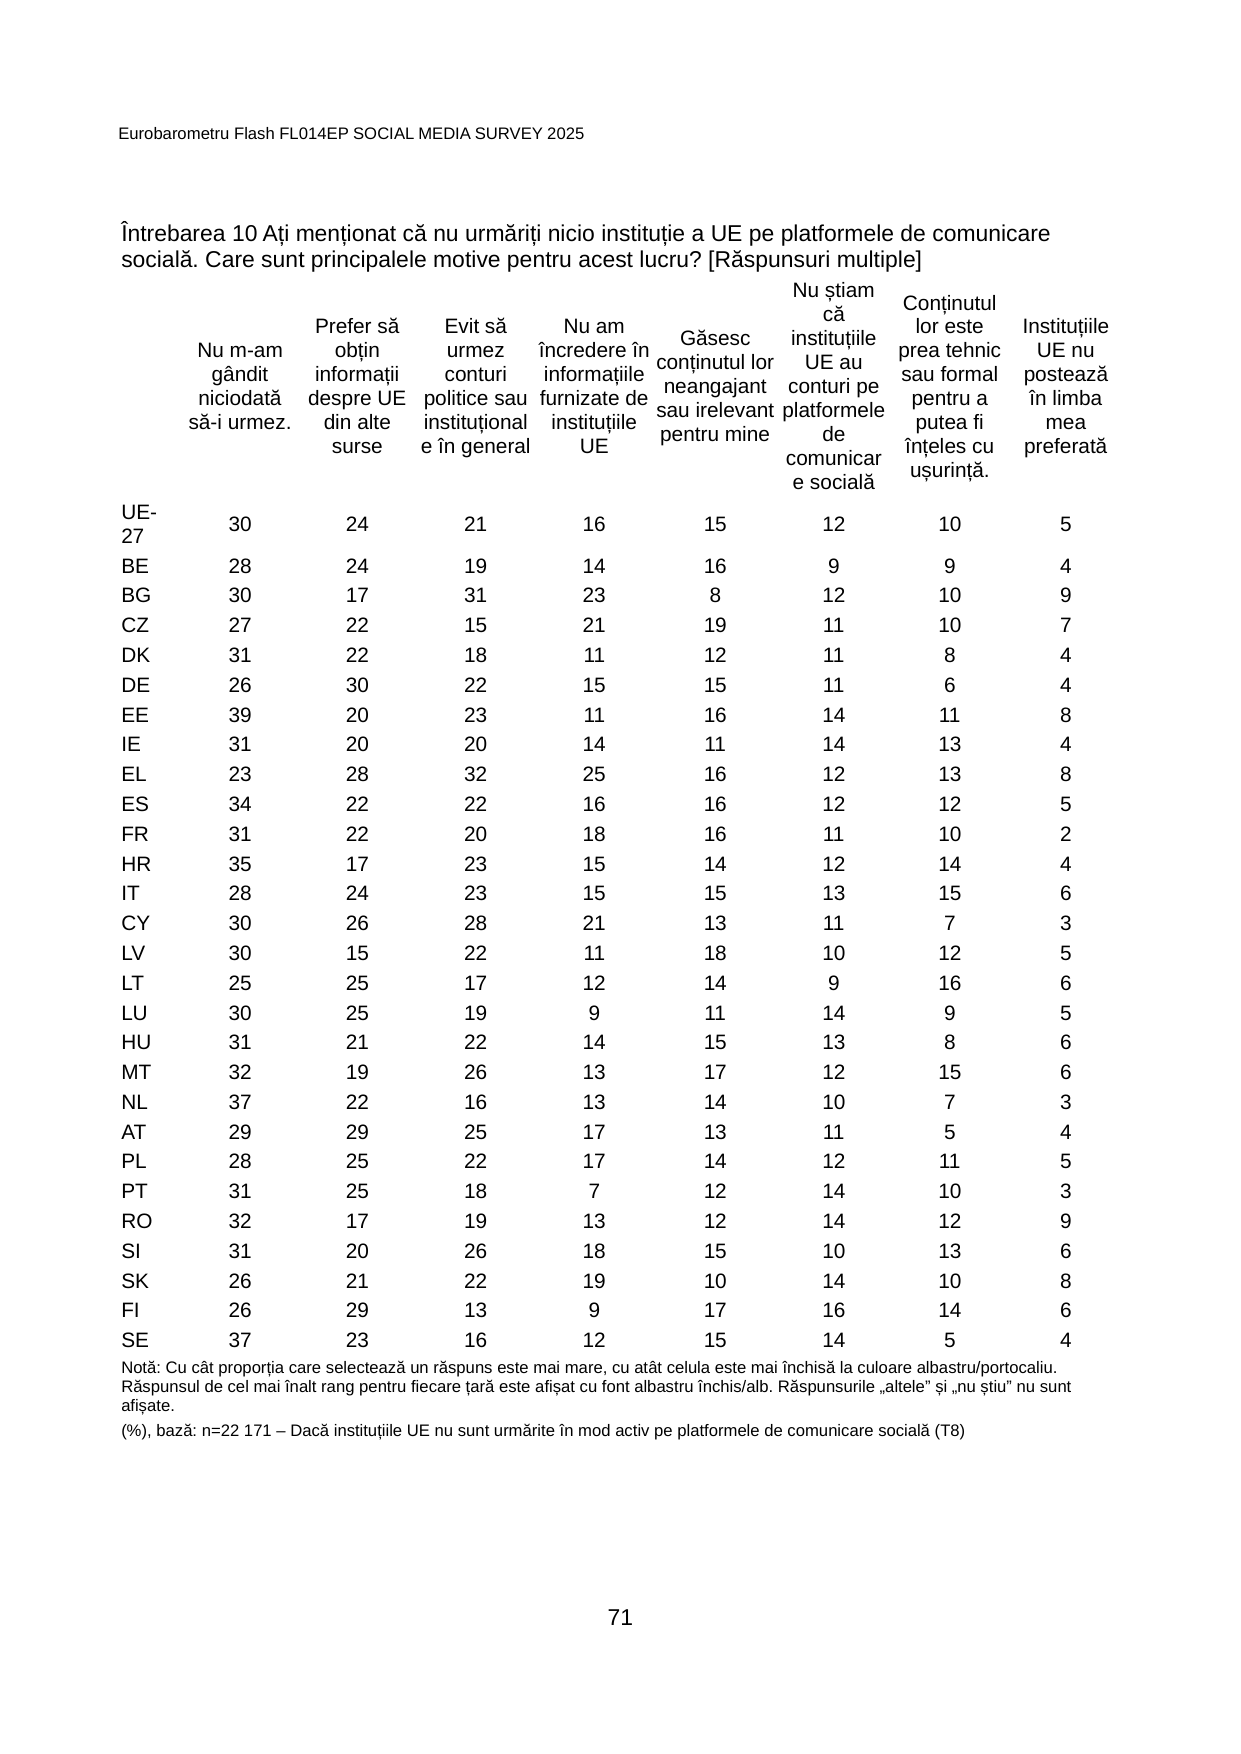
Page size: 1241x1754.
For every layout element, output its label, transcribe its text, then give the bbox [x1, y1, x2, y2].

table_cell 12 [777, 849, 890, 878]
table_cell 14 [777, 1325, 890, 1355]
table_cell 11 [535, 640, 653, 670]
table_header Întrebarea 10 Ați menționat că nu urmăriți nicio instituție a UE pe platformele de comunicare socială. Care sunt principalele motive pentru acest lucru? [Răspunsuri multiple] [118, 217, 1122, 275]
table_cell 22 [298, 1087, 416, 1117]
table_cell IT [118, 878, 181, 908]
table_cell 5 [1009, 497, 1122, 551]
table_cell (%), bază: n=22 171 – Dacă instituțiile UE nu sunt urmărite în mod activ pe platformele de comunicare socială (T8) [118, 1418, 1122, 1443]
table_cell 5 [1009, 1146, 1122, 1176]
table_cell 30 [181, 938, 298, 968]
table_cell 23 [416, 849, 535, 878]
table_cell 13 [653, 1117, 777, 1146]
table_cell 14 [653, 968, 777, 997]
table_cell 5 [1009, 938, 1122, 968]
table_cell 15 [653, 497, 777, 551]
table_cell 17 [298, 849, 416, 878]
table_cell 11 [777, 640, 890, 670]
table_cell 7 [890, 1087, 1009, 1117]
table_cell 23 [298, 1325, 416, 1355]
table_cell 12 [890, 789, 1009, 819]
table_cell 11 [777, 908, 890, 938]
table_cell 15 [653, 1325, 777, 1355]
table_cell 13 [777, 1027, 890, 1057]
table_cell 18 [535, 819, 653, 848]
table_cell 9 [535, 1295, 653, 1325]
table_cell 28 [298, 759, 416, 789]
table_cell Prefer să obțin informații despre UE din alte surse [298, 275, 416, 497]
table_cell 12 [535, 1325, 653, 1355]
table_cell 6 [1009, 968, 1122, 997]
table_cell 19 [416, 551, 535, 580]
table_cell 32 [181, 1206, 298, 1236]
table_cell 11 [653, 998, 777, 1027]
table_cell 30 [181, 998, 298, 1027]
table_cell 21 [298, 1266, 416, 1295]
table_cell 14 [535, 1027, 653, 1057]
table_cell 10 [890, 1266, 1009, 1295]
table_cell 13 [890, 759, 1009, 789]
table_cell 8 [890, 1027, 1009, 1057]
table_cell 8 [890, 640, 1009, 670]
table_cell 15 [890, 878, 1009, 908]
table_cell CY [118, 908, 181, 938]
table_cell 14 [777, 1176, 890, 1206]
table_cell 12 [777, 759, 890, 789]
table_cell 7 [1009, 610, 1122, 640]
table_cell 13 [535, 1206, 653, 1236]
table_cell LU [118, 998, 181, 1027]
table_cell 30 [181, 497, 298, 551]
table_cell HR [118, 849, 181, 878]
table_cell 5 [890, 1117, 1009, 1146]
table_cell 30 [181, 580, 298, 610]
table_cell 16 [653, 551, 777, 580]
table_cell 8 [1009, 759, 1122, 789]
table_cell 26 [181, 1295, 298, 1325]
table_cell 4 [1009, 849, 1122, 878]
table_cell Nu m-am gândit niciodată să-i urmez. [181, 275, 298, 497]
table_cell 19 [653, 610, 777, 640]
table_cell 5 [1009, 789, 1122, 819]
table_cell 11 [535, 938, 653, 968]
table_cell 28 [181, 1146, 298, 1176]
table_cell 24 [298, 878, 416, 908]
table_cell 15 [535, 878, 653, 908]
table_cell 25 [298, 998, 416, 1027]
table_cell 18 [653, 938, 777, 968]
table_cell 12 [890, 938, 1009, 968]
table_cell 26 [416, 1057, 535, 1087]
table_cell 4 [1009, 640, 1122, 670]
table_cell EE [118, 700, 181, 729]
table_cell 8 [1009, 1266, 1122, 1295]
table_cell 10 [777, 1236, 890, 1266]
table_cell 20 [298, 729, 416, 759]
table_cell 14 [777, 1206, 890, 1236]
table_cell 9 [1009, 580, 1122, 610]
table_cell 14 [777, 729, 890, 759]
table_cell SI [118, 1236, 181, 1266]
table_cell 14 [535, 729, 653, 759]
table_cell 15 [535, 670, 653, 699]
table_cell PL [118, 1146, 181, 1176]
table_cell 7 [535, 1176, 653, 1206]
table_cell 12 [777, 789, 890, 819]
table_cell [118, 275, 181, 497]
table_cell 31 [181, 729, 298, 759]
table_cell 10 [890, 1176, 1009, 1206]
table_cell 13 [416, 1295, 535, 1325]
table_cell 24 [298, 497, 416, 551]
table_cell 11 [777, 1117, 890, 1146]
table_cell 14 [890, 1295, 1009, 1325]
table_cell 6 [1009, 1027, 1122, 1057]
table_cell 17 [416, 968, 535, 997]
table_cell 39 [181, 700, 298, 729]
table_cell 23 [535, 580, 653, 610]
table_cell 22 [298, 789, 416, 819]
table_cell SK [118, 1266, 181, 1295]
table_cell 22 [298, 640, 416, 670]
table_cell RO [118, 1206, 181, 1236]
table_cell DE [118, 670, 181, 699]
table_cell 14 [777, 1266, 890, 1295]
table_cell 28 [181, 551, 298, 580]
table_cell 37 [181, 1325, 298, 1355]
table_cell 5 [1009, 998, 1122, 1027]
table_cell 3 [1009, 908, 1122, 938]
table_cell 12 [777, 1057, 890, 1087]
table_cell IE [118, 729, 181, 759]
table_cell NL [118, 1087, 181, 1117]
table_cell 15 [653, 878, 777, 908]
table_cell 22 [416, 789, 535, 819]
table_cell 17 [535, 1117, 653, 1146]
table_cell 6 [890, 670, 1009, 699]
table_cell 16 [890, 968, 1009, 997]
table_cell 15 [535, 849, 653, 878]
table_cell 4 [1009, 729, 1122, 759]
table_cell 25 [298, 1146, 416, 1176]
table_cell 9 [1009, 1206, 1122, 1236]
table_cell 5 [890, 1325, 1009, 1355]
table_cell PT [118, 1176, 181, 1206]
table_cell 11 [777, 819, 890, 848]
table_cell 21 [535, 908, 653, 938]
table_cell 29 [298, 1117, 416, 1146]
table_cell 22 [416, 1146, 535, 1176]
table_cell 20 [298, 700, 416, 729]
table_cell DK [118, 640, 181, 670]
table_cell 29 [298, 1295, 416, 1325]
table_cell 23 [416, 700, 535, 729]
table_cell 27 [181, 610, 298, 640]
table_cell 10 [890, 610, 1009, 640]
table_cell 11 [890, 700, 1009, 729]
table_cell 4 [1009, 670, 1122, 699]
table_cell 30 [298, 670, 416, 699]
table_cell AT [118, 1117, 181, 1146]
table_cell 12 [777, 497, 890, 551]
table_cell 23 [416, 878, 535, 908]
table_cell 22 [298, 819, 416, 848]
table_cell CZ [118, 610, 181, 640]
table_cell 26 [181, 1266, 298, 1295]
table_cell 14 [777, 700, 890, 729]
table_cell 16 [653, 789, 777, 819]
table_cell ES [118, 789, 181, 819]
table_cell 16 [416, 1087, 535, 1117]
table_cell 12 [653, 1176, 777, 1206]
table_cell 15 [653, 670, 777, 699]
table_cell 32 [181, 1057, 298, 1087]
table_cell 22 [298, 610, 416, 640]
table_cell 14 [777, 998, 890, 1027]
table_cell 13 [535, 1057, 653, 1087]
table_cell 9 [777, 968, 890, 997]
table_cell 12 [777, 1146, 890, 1176]
table_cell 11 [777, 670, 890, 699]
table_cell 19 [416, 998, 535, 1027]
table_cell 22 [416, 1027, 535, 1057]
table_cell Nu am încredere în informațiile furnizate de instituțiile UE [535, 275, 653, 497]
table_cell 6 [1009, 878, 1122, 908]
table_cell 15 [653, 1236, 777, 1266]
table_cell 31 [181, 1176, 298, 1206]
table_cell Instituțiile UE nu postează în limba mea preferată [1009, 275, 1122, 497]
table_cell 11 [777, 610, 890, 640]
table_cell 10 [777, 938, 890, 968]
table_cell SE [118, 1325, 181, 1355]
table_cell 14 [535, 551, 653, 580]
table_cell 17 [653, 1057, 777, 1087]
table_cell 14 [890, 849, 1009, 878]
table_cell 25 [416, 1117, 535, 1146]
table_cell BE [118, 551, 181, 580]
table_cell 26 [181, 670, 298, 699]
table_cell 21 [298, 1027, 416, 1057]
table_cell 2 [1009, 819, 1122, 848]
table_cell 19 [416, 1206, 535, 1236]
table_cell 22 [416, 938, 535, 968]
table_cell 16 [535, 497, 653, 551]
table_cell 12 [890, 1206, 1009, 1236]
table_cell Găsesc conținutul lor neangajant sau irelevant pentru mine [653, 275, 777, 497]
table_cell 14 [653, 1087, 777, 1117]
table_cell 18 [416, 640, 535, 670]
table_cell 15 [653, 1027, 777, 1057]
table_cell 6 [1009, 1295, 1122, 1325]
table_cell 15 [890, 1057, 1009, 1087]
table_cell 35 [181, 849, 298, 878]
table_cell 37 [181, 1087, 298, 1117]
table_cell 21 [535, 610, 653, 640]
table_cell 31 [416, 580, 535, 610]
table_cell 9 [535, 998, 653, 1027]
table_cell 22 [416, 1266, 535, 1295]
table_cell 15 [298, 938, 416, 968]
table_cell 31 [181, 1027, 298, 1057]
table_cell 25 [535, 759, 653, 789]
table_cell 16 [777, 1295, 890, 1325]
table_cell 20 [416, 729, 535, 759]
table_cell 13 [653, 908, 777, 938]
table_cell 16 [653, 759, 777, 789]
table_cell 14 [653, 849, 777, 878]
table_cell 12 [777, 580, 890, 610]
table_cell FI [118, 1295, 181, 1325]
table_cell LV [118, 938, 181, 968]
table_cell 20 [416, 819, 535, 848]
table_cell 8 [653, 580, 777, 610]
table_cell 13 [890, 1236, 1009, 1266]
table_cell 17 [298, 580, 416, 610]
table_cell 25 [298, 968, 416, 997]
table_cell Nu știam că instituțiile UE au conturi pe platformele de comunicare socială [777, 275, 890, 497]
table_cell 19 [535, 1266, 653, 1295]
table_cell 12 [535, 968, 653, 997]
table_cell 17 [653, 1295, 777, 1325]
table_cell 13 [535, 1087, 653, 1117]
table_cell 10 [890, 819, 1009, 848]
table_cell 23 [181, 759, 298, 789]
table_cell 3 [1009, 1087, 1122, 1117]
table_cell 4 [1009, 551, 1122, 580]
table_cell 16 [535, 789, 653, 819]
table_cell EL [118, 759, 181, 789]
table_cell BG [118, 580, 181, 610]
table_cell 22 [416, 670, 535, 699]
table_cell 18 [535, 1236, 653, 1266]
table_cell 31 [181, 1236, 298, 1266]
table_cell 31 [181, 640, 298, 670]
table_cell 12 [653, 1206, 777, 1236]
table_cell 15 [416, 610, 535, 640]
table_cell 16 [653, 819, 777, 848]
table_cell 17 [535, 1146, 653, 1176]
table_cell UE-27 [118, 497, 181, 551]
table_cell 29 [181, 1117, 298, 1146]
table_cell 11 [535, 700, 653, 729]
table_cell 10 [653, 1266, 777, 1295]
table_cell 17 [298, 1206, 416, 1236]
table_cell 7 [890, 908, 1009, 938]
table_cell 10 [777, 1087, 890, 1117]
table_cell 11 [890, 1146, 1009, 1176]
table_cell 16 [416, 1325, 535, 1355]
table_cell 28 [416, 908, 535, 938]
table_cell 21 [416, 497, 535, 551]
table_cell 6 [1009, 1057, 1122, 1087]
table_cell FR [118, 819, 181, 848]
table_cell 13 [890, 729, 1009, 759]
table_cell 9 [890, 551, 1009, 580]
table_cell 14 [653, 1146, 777, 1176]
table_cell Conținutul lor este prea tehnic sau formal pentru a putea fi înțeles cu ușurință. [890, 275, 1009, 497]
table_cell Evit să urmez conturi politice sau instituționale în general [416, 275, 535, 497]
table_cell 10 [890, 580, 1009, 610]
table_cell 4 [1009, 1117, 1122, 1146]
table_cell Notă: Cu cât proporția care selectează un răspuns este mai mare, cu atât celula este mai închisă la culoare albastru/portocaliu. Răspunsul de cel mai înalt rang pentru fiecare țară este afișat cu font albastru închis/alb. Răspunsurile „altele” și „nu știu” nu sunt afișate. [118, 1355, 1122, 1418]
table_cell 9 [777, 551, 890, 580]
table_cell 11 [653, 729, 777, 759]
table_cell 3 [1009, 1176, 1122, 1206]
table_cell 16 [653, 700, 777, 729]
table_cell 12 [653, 640, 777, 670]
table_cell LT [118, 968, 181, 997]
table_cell 8 [1009, 700, 1122, 729]
table_cell 6 [1009, 1236, 1122, 1266]
table_cell 4 [1009, 1325, 1122, 1355]
table_cell MT [118, 1057, 181, 1087]
table_cell 30 [181, 908, 298, 938]
table_cell 10 [890, 497, 1009, 551]
table_cell 19 [298, 1057, 416, 1087]
table_cell 13 [777, 878, 890, 908]
table_cell 26 [416, 1236, 535, 1266]
table_cell 32 [416, 759, 535, 789]
table_cell 9 [890, 998, 1009, 1027]
table_cell HU [118, 1027, 181, 1057]
table_cell 26 [298, 908, 416, 938]
table_cell 25 [181, 968, 298, 997]
table_cell 28 [181, 878, 298, 908]
table_cell 24 [298, 551, 416, 580]
table_cell 20 [298, 1236, 416, 1266]
table_cell 18 [416, 1176, 535, 1206]
table_cell 34 [181, 789, 298, 819]
table_cell 25 [298, 1176, 416, 1206]
table_cell 31 [181, 819, 298, 848]
